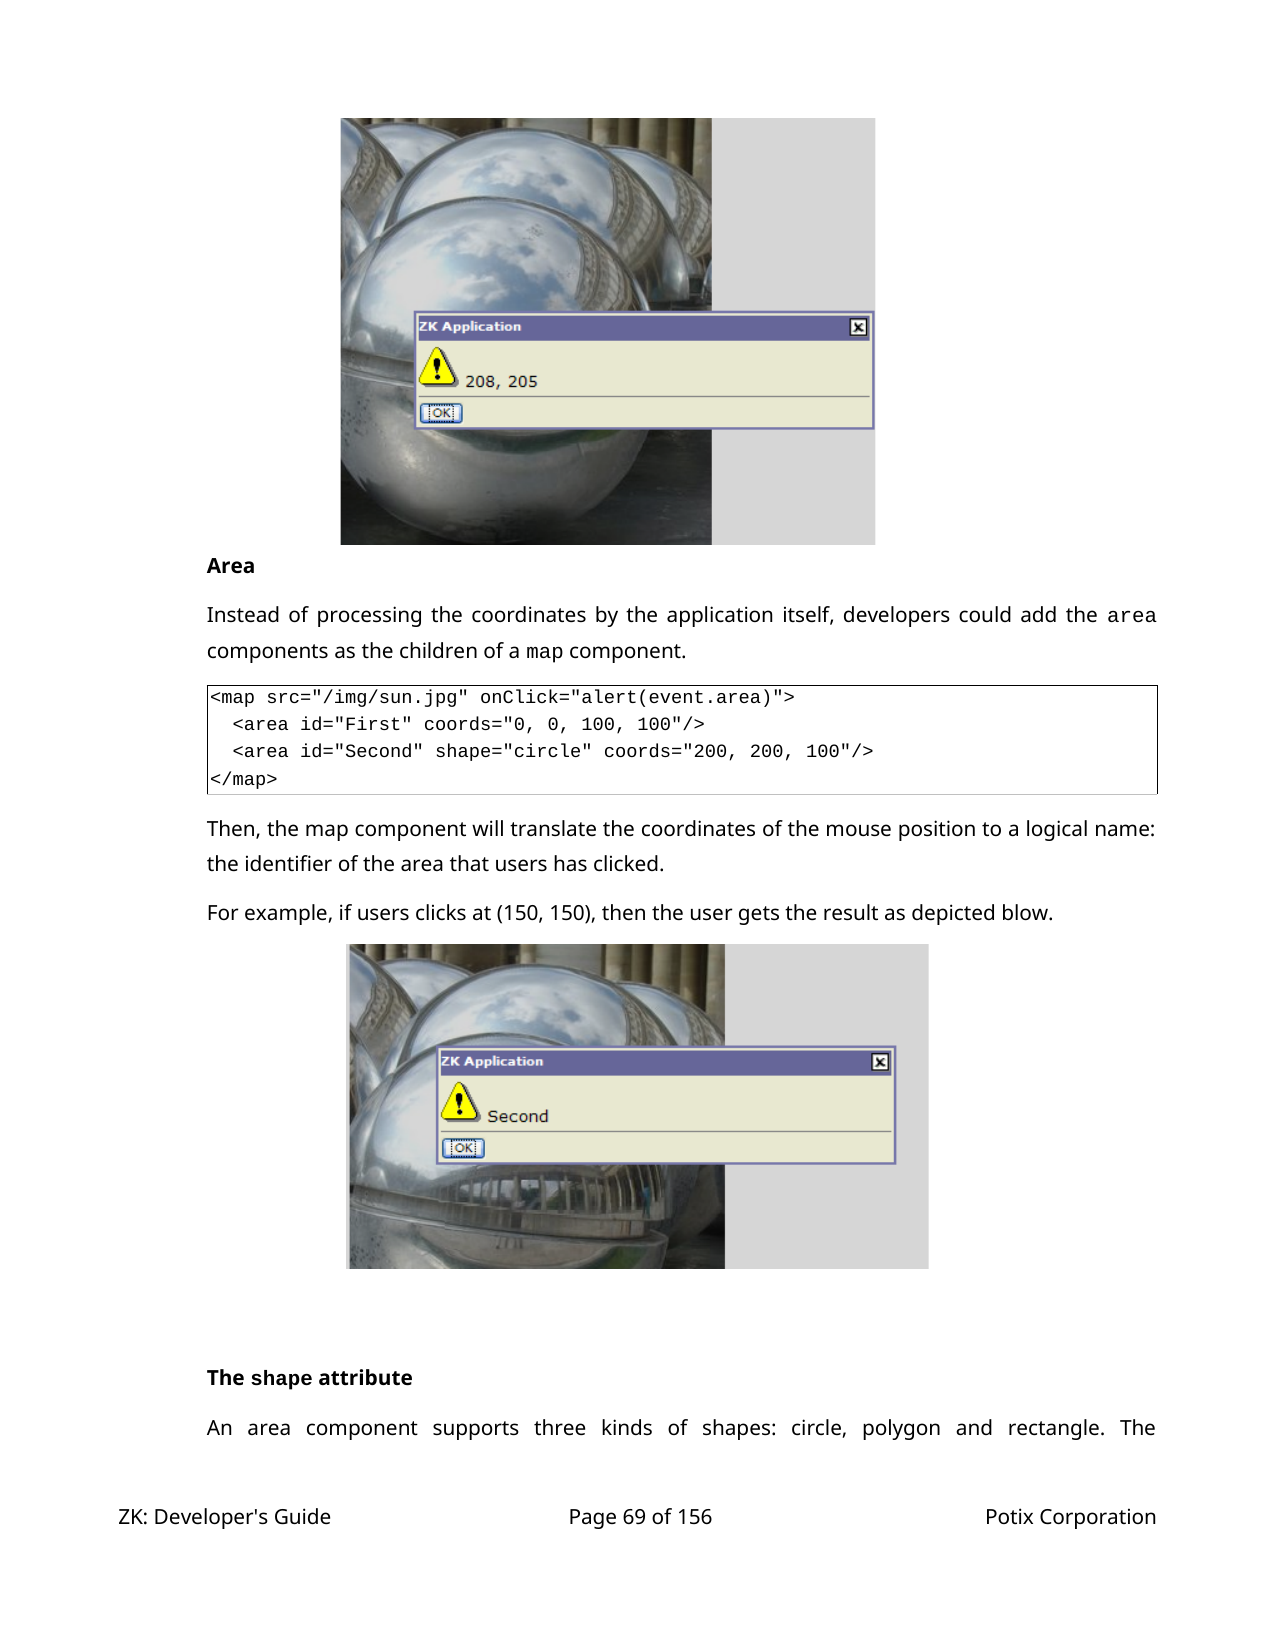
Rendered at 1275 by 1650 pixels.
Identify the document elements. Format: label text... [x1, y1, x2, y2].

subtitle The shape attribute [207, 1363, 1157, 1392]
text An area component supports three kinds of shapes: circle, polygon and rectangle. The [207, 1413, 1157, 1441]
picture [340, 118, 876, 545]
text <area id="Second" shape="circle" coords="200, 200, 100"/> [208, 739, 1157, 763]
text <area id="First" coords="0, 0, 100, 100"/> [208, 712, 1157, 736]
text <map src="/img/sun.jpg" onClick="alert(event.area)"> [208, 686, 1157, 709]
picture [346, 944, 929, 1269]
text Then, the map component will translate the coordinates of the mouse position to a logical name: the identifier of the area that users has clicked. [207, 814, 1157, 878]
text For example, if users clicks at (150, 150), then the user gets the result as depicted blow. [207, 898, 1157, 927]
text </map> [208, 766, 1157, 794]
text Instead of processing the coordinates by the application itself, developers could add the area components as the children of a map component. [207, 600, 1157, 664]
subtitle Area [207, 545, 1157, 579]
